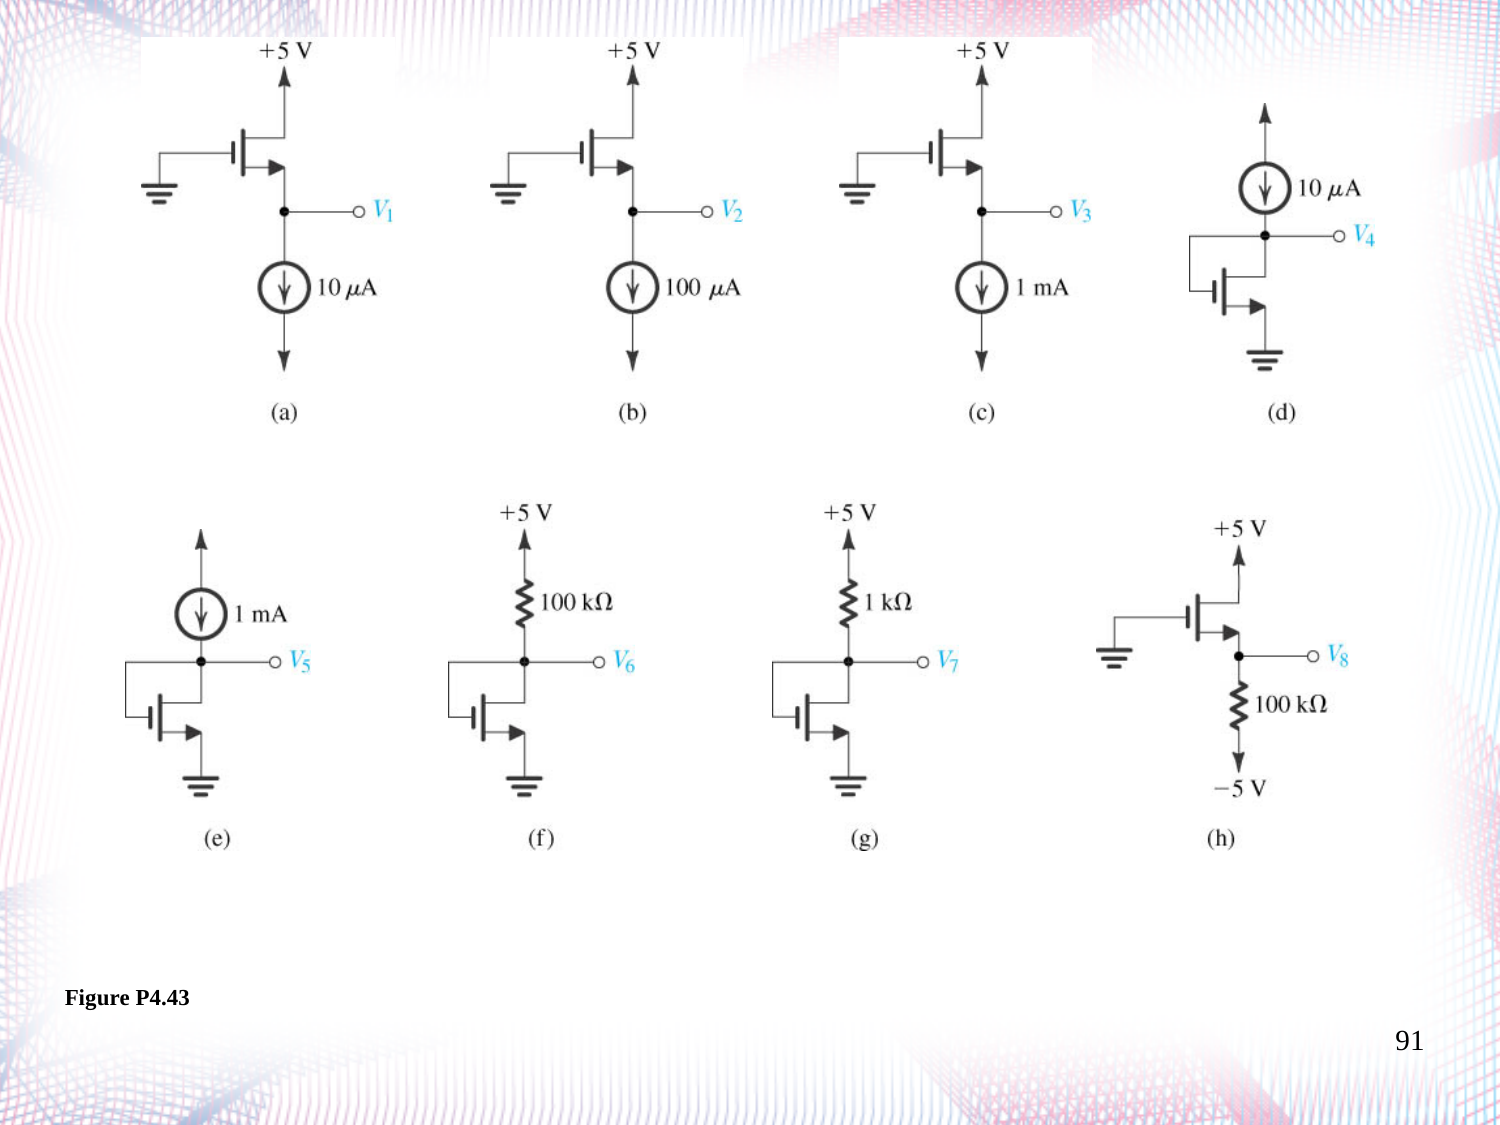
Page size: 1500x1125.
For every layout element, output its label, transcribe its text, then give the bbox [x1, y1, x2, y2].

text_box Figure P4.43 [49, 975, 1213, 1018]
picture [0, 0, 1500, 1125]
